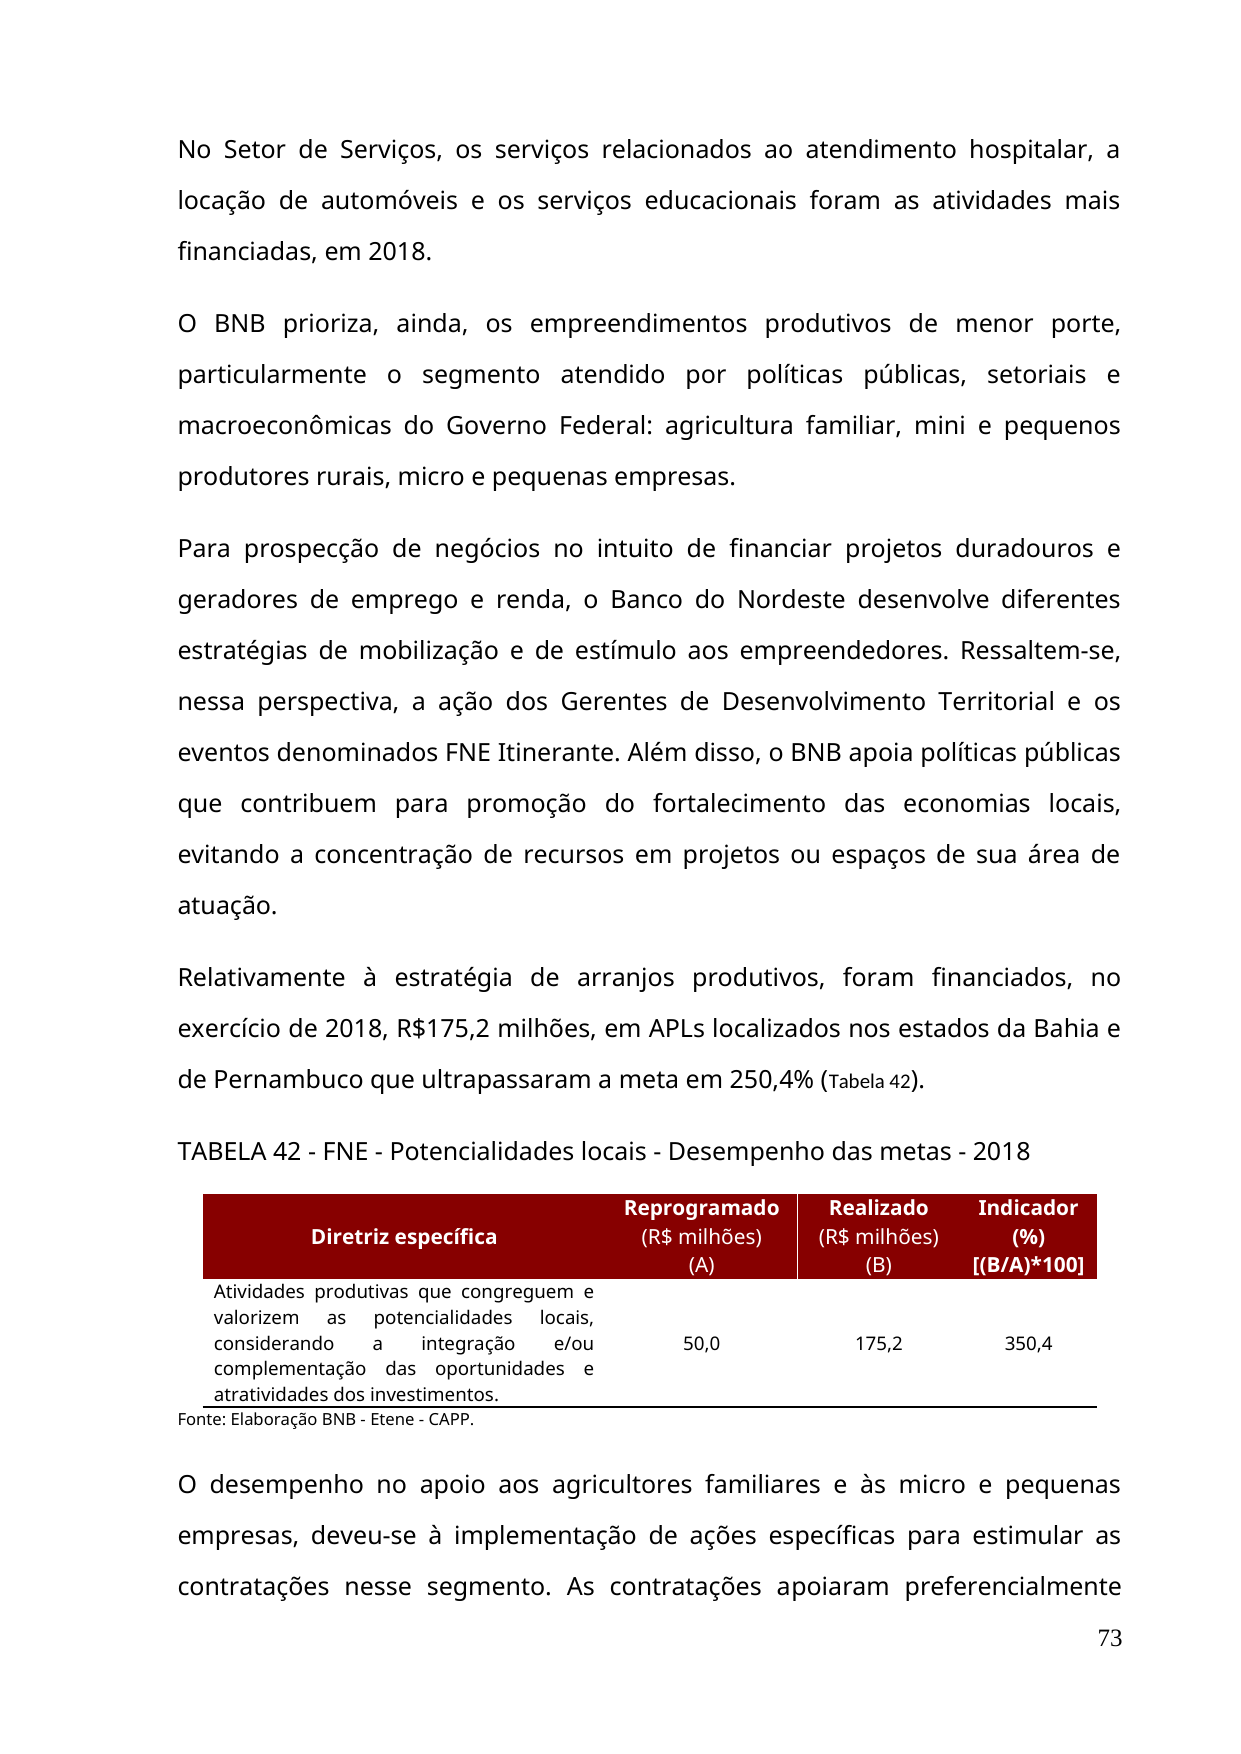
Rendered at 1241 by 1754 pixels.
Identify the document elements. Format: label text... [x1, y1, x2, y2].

table_header Realizado (R$ milhões) (B) [798, 1194, 960, 1279]
text O desempenho no apoio aos agricultores familiares e às micro e pequenas empresas, deveu-se à implementação de ações específicas para estimular as contratações nesse segmento. As contratações apoiaram preferencialmente [177, 1466, 1122, 1603]
text Fonte: Elaboração BNB - Etene - CAPP. [177, 1407, 1122, 1430]
text Para prospecção de negócios no intuito de financiar projetos duradouros e geradores de emprego e renda, o Banco do Nordeste desenvolve diferentes estratégias de mobilização e de estímulo aos empreendedores. Ressaltem-se, nessa perspectiva, a ação dos Gerentes de Desenvolvimento Territorial e os eventos denominados FNE Itinerante. Além disso, o BNB apoia políticas públicas que contribuem para promoção do fortalecimento das economias locais, evitando a concentração de recursos em projetos ou espaços de sua área de atuação. [177, 530, 1122, 922]
table_cell 175,2 [798, 1279, 960, 1406]
table_header Diretriz específica [203, 1194, 606, 1279]
table_cell 50,0 [606, 1279, 797, 1406]
table_header Indicador (%) [(B/A)*100] [960, 1194, 1097, 1279]
text Relativamente à estratégia de arranjos produtivos, foram financiados, no exercício de 2018, R$175,2 milhões, em APLs localizados nos estados da Bahia e de Pernambuco que ultrapassaram a meta em 250,4% (Tabela 42). [177, 959, 1122, 1096]
table_cell Atividades produtivas que congreguem e valorizem as potencialidades locais, considerando a integração e/ou complementação das oportunidades e atratividades dos investimentos. [203, 1279, 606, 1406]
text No Setor de Serviços, os serviços relacionados ao atendimento hospitalar, a locação de automóveis e os serviços educacionais foram as atividades mais financiadas, em 2018. [177, 131, 1122, 267]
text O BNB prioriza, ainda, os empreendimentos produtivos de menor porte, particularmente o segmento atendido por políticas públicas, setoriais e macroeconômicas do Governo Federal: agricultura familiar, mini e pequenos produtores rurais, micro e pequenas empresas. [177, 305, 1122, 492]
table_header Reprogramado (R$ milhões) (A) [606, 1194, 797, 1279]
text Tabela 42 - FNE - Potencialidades locais - Desempenho das metas - 2018 [177, 1133, 1122, 1167]
table_cell 350,4 [960, 1279, 1097, 1406]
